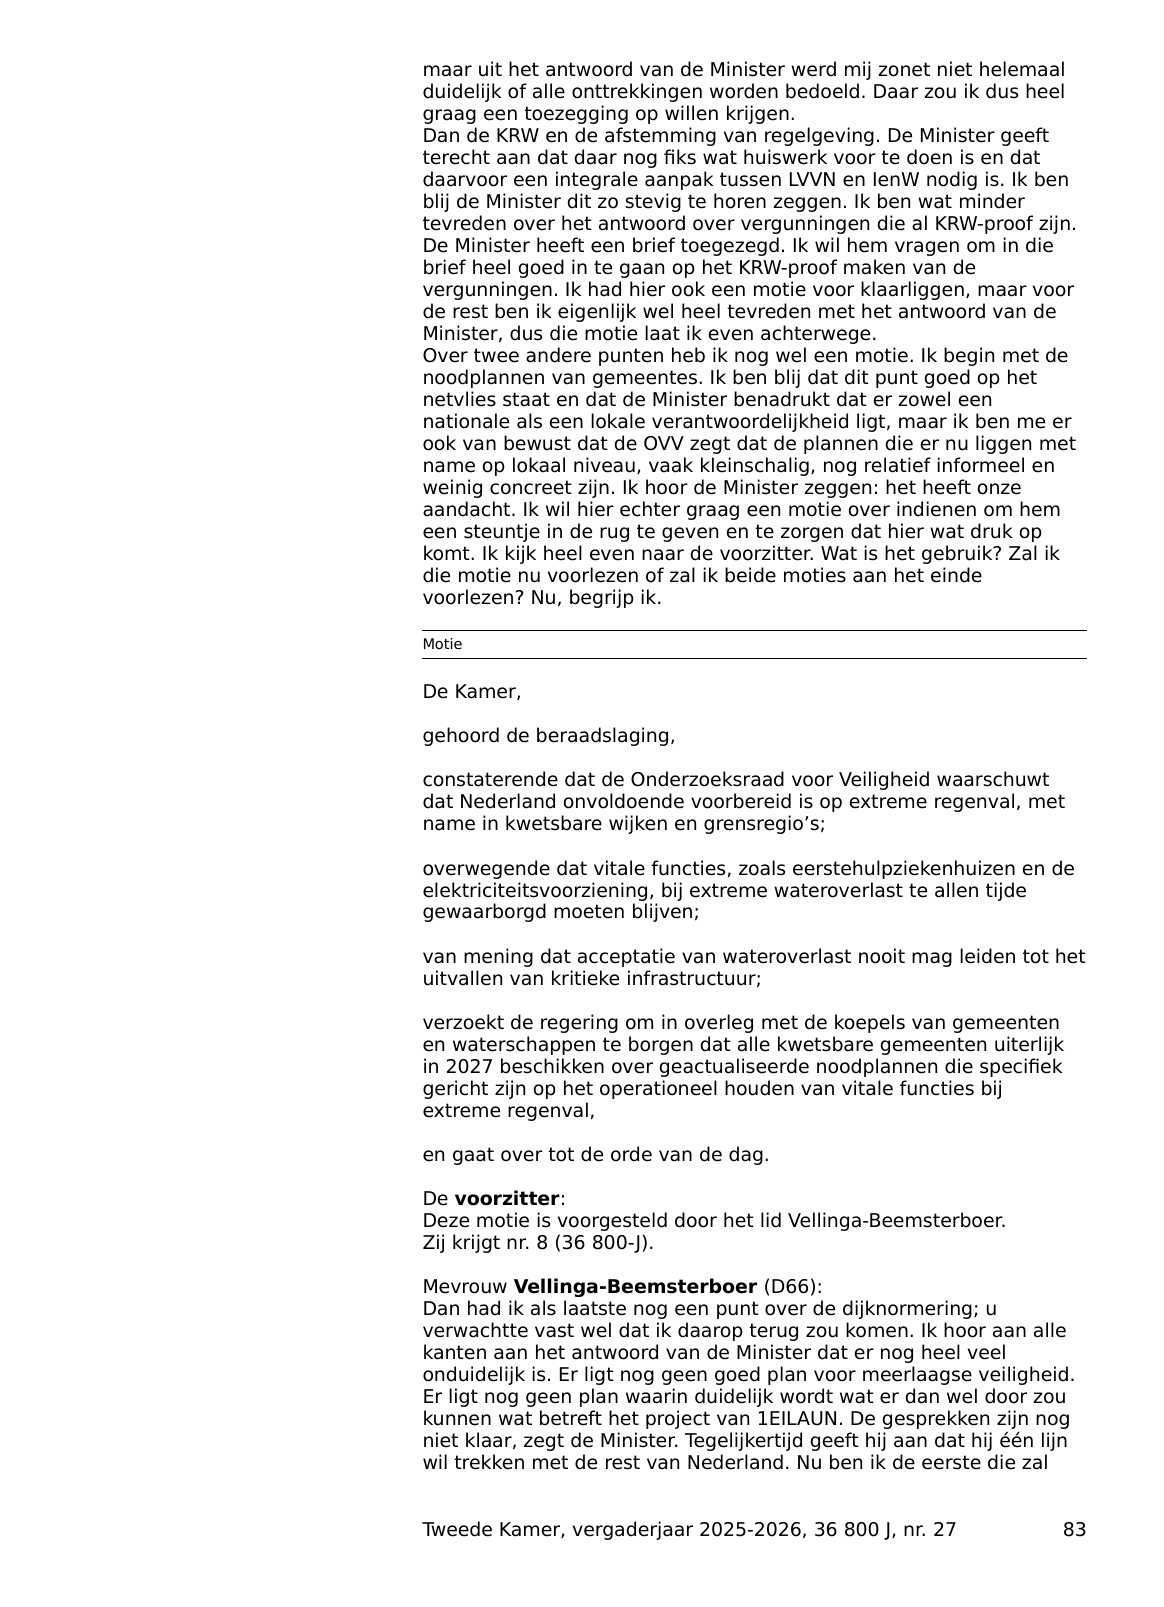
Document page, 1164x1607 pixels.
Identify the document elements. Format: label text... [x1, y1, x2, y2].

text constaterende dat de Onderzoeksraad voor Veiligheid waarschuwt dat Nederland onvoldoende voorbereid is op extreme regenval, met name in kwetsbare wijken en grensregio’s; [422, 769, 1087, 835]
text Over twee andere punten heb ik nog wel een motie. Ik begin met de noodplannen van gemeentes. Ik ben blij dat dit punt goed op het netvlies staat en dat de Minister benadrukt dat er zowel een nationale als een lokale verantwoordelijkheid ligt, maar ik ben me er ook van bewust dat de OVV zegt dat de plannen die er nu liggen met name op lokaal niveau, vaak kleinschalig, nog relatief informeel en weinig concreet zijn. Ik hoor de Minister zeggen: het heeft onze aandacht. Ik wil hier echter graag een motie over indienen om hem een steuntje in de rug te geven en te zorgen dat hier wat druk op komt. Ik kijk heel even naar de voorzitter. Wat is het gebruik? Zal ik die motie nu voorlezen of zal ik beide moties aan het einde voorlezen? Nu, begrijp ik. [422, 345, 1087, 608]
text Dan had ik als laatste nog een punt over de dijknormering; u verwachtte vast wel dat ik daarop terug zou komen. Ik hoor aan alle kanten aan het antwoord van de Minister dat er nog heel veel onduidelijk is. Er ligt nog geen goed plan voor meerlaagse veiligheid. Er ligt nog geen plan waarin duidelijk wordt wat er dan wel door zou kunnen wat betreft het project van 1EILAUN. De gesprekken zijn nog niet klaar, zegt de Minister. Tegelijkertijd geeft hij aan dat hij één lijn wil trekken met de rest van Nederland. Nu ben ik de eerste die zal [422, 1298, 1087, 1474]
text verzoekt de regering om in overleg met de koepels van gemeenten en waterschappen te borgen dat alle kwetsbare gemeenten uiterlijk in 2027 beschikken over geactualiseerde noodplannen die specifiek gericht zijn op het operationeel houden van vitale functies bij extreme regenval, [422, 1012, 1087, 1122]
text De voorzitter: [422, 1188, 1087, 1210]
text en gaat over tot de orde van de dag. [422, 1144, 1087, 1166]
text Dan de KRW en de afstemming van regelgeving. De Minister geeft terecht aan dat daar nog fiks wat huiswerk voor te doen is en dat daarvoor een integrale aanpak tussen LVVN en IenW nodig is. Ik ben blij de Minister dit zo stevig te horen zeggen. Ik ben wat minder tevreden over het antwoord over vergunningen die al KRW-proof zijn. De Minister heeft een brief toegezegd. Ik wil hem vragen om in die brief heel goed in te gaan op het KRW-proof maken van de vergunningen. Ik had hier ook een motie voor klaarliggen, maar voor de rest ben ik eigenlijk wel heel tevreden met het antwoord van de Minister, dus die motie laat ik even achterwege. [422, 125, 1087, 345]
text De Kamer, [422, 681, 1087, 703]
table_header Motie [422, 631, 1087, 658]
text Mevrouw Vellinga-Beemsterboer (D66): [422, 1276, 1087, 1298]
text Zij krijgt nr. 8 (36 800-J). [422, 1232, 1087, 1254]
text van mening dat acceptatie van wateroverlast nooit mag leiden tot het uitvallen van kritieke infrastructuur; [422, 946, 1087, 989]
text maar uit het antwoord van de Minister werd mij zonet niet helemaal duidelijk of alle onttrekkingen worden bedoeld. Daar zou ik dus heel graag een toezegging op willen krijgen. [422, 59, 1087, 125]
text gehoord de beraadslaging, [422, 725, 1087, 747]
text overwegende dat vitale functies, zoals eerstehulpziekenhuizen en de elektriciteitsvoorziening, bij extreme wateroverlast te allen tijde gewaarborgd moeten blijven; [422, 857, 1087, 923]
text Deze motie is voorgesteld door het lid Vellinga-Beemsterboer. [422, 1210, 1087, 1232]
